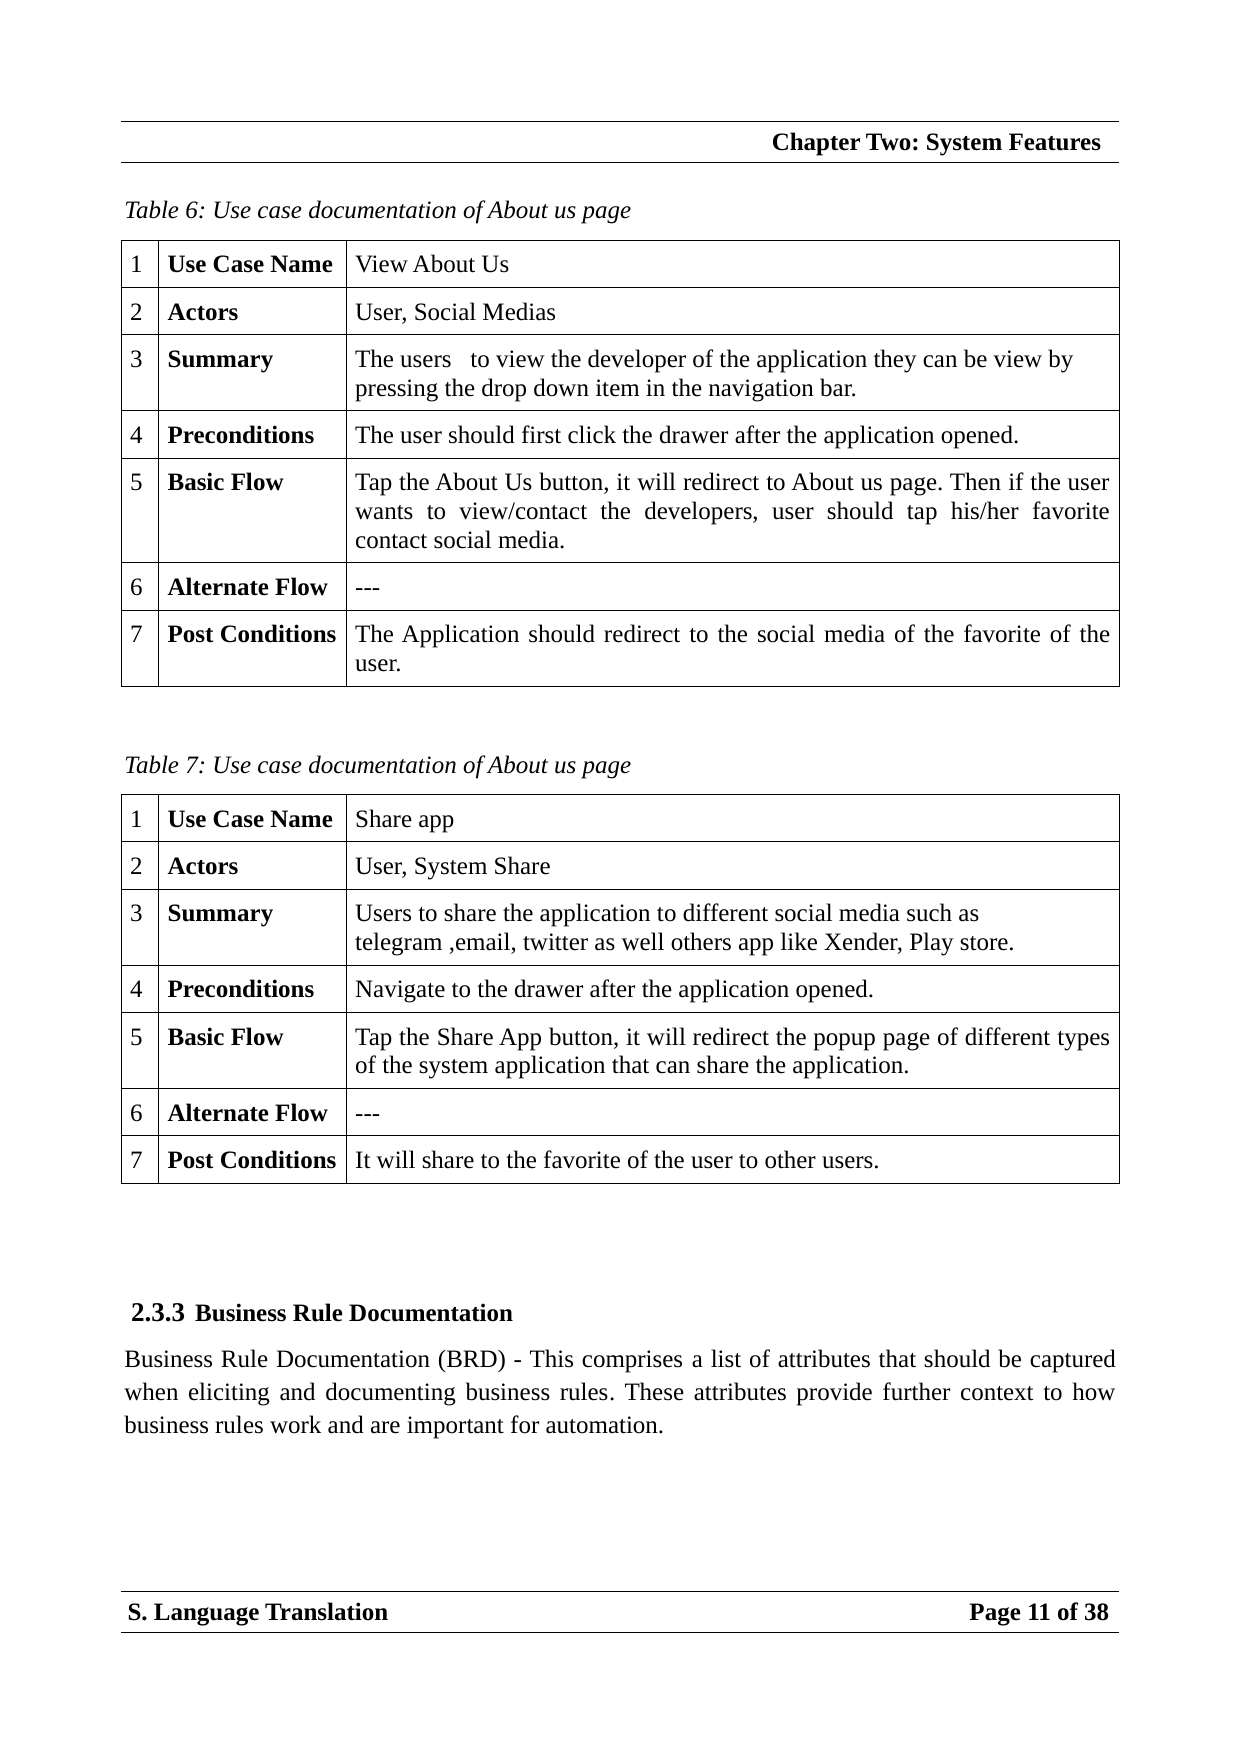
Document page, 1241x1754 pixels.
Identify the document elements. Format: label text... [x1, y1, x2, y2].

table_cell Summary [159, 335, 346, 410]
table_cell 4 [122, 411, 158, 457]
table_cell Preconditions [159, 966, 346, 1012]
table_cell 6 [122, 563, 158, 609]
table_cell Basic Flow [159, 459, 346, 562]
table_cell 6 [122, 1089, 158, 1135]
table_cell 7 [122, 1136, 158, 1182]
table_cell Basic Flow [159, 1013, 346, 1088]
table_header Use Case Name [159, 241, 346, 287]
table_cell 3 [122, 890, 158, 964]
table_cell Tap the About Us button, it will redirect to About us page. Then if the user wants to view/contact the developers, user should tap his/her favorite contact social media. [347, 459, 1119, 562]
table_cell Actors [159, 842, 346, 888]
table_cell Navigate to the drawer after the application opened. [347, 966, 1119, 1012]
subtitle Business Rule Documentation [121, 1293, 1119, 1327]
table_cell Actors [159, 288, 346, 334]
text Table 6: Use case documentation of About us page [121, 192, 1119, 227]
table_cell 5 [122, 459, 158, 562]
table_cell The users to view the developer of the application they can be view by pressing the drop down item in the navigation bar. [347, 335, 1119, 410]
table_cell User, System Share [347, 842, 1119, 888]
table_cell 2 [122, 842, 158, 888]
table_cell Preconditions [159, 411, 346, 457]
table_header Share app [347, 795, 1119, 841]
table_cell User, Social Medias [347, 288, 1119, 334]
table_cell Summary [159, 890, 346, 964]
table_cell 5 [122, 1013, 158, 1088]
table_cell 4 [122, 966, 158, 1012]
text Business Rule Documentation (BRD) - This comprises a list of attributes that should be captured when eliciting and documenting business rules. These attributes provide further context to how business rules work and are important for automation. [121, 1341, 1119, 1439]
table_cell Alternate Flow [159, 563, 346, 609]
table_cell Post Conditions [159, 1136, 346, 1182]
table_cell 7 [122, 611, 158, 686]
table_cell Alternate Flow [159, 1089, 346, 1135]
table_cell The Application should redirect to the social media of the favorite of the user. [347, 611, 1119, 686]
table_cell Users to share the application to different social media such as telegram ,email, twitter as well others app like Xender, Play store. [347, 890, 1119, 964]
table_header 1 [122, 241, 158, 287]
table_cell It will share to the favorite of the user to other users. [347, 1136, 1119, 1182]
table_cell --- [347, 1089, 1119, 1135]
table_cell Tap the Share App button, it will redirect the popup page of different types of the system application that can share the application. [347, 1013, 1119, 1088]
table_cell Post Conditions [159, 611, 346, 686]
text Table 7: Use case documentation of About us page [121, 747, 1119, 781]
table_header View About Us [347, 241, 1119, 287]
table_cell 2 [122, 288, 158, 334]
table_cell --- [347, 563, 1119, 609]
table_header Use Case Name [159, 795, 346, 841]
table_cell The user should first click the drawer after the application opened. [347, 411, 1119, 457]
table_header 1 [122, 795, 158, 841]
table_cell 3 [122, 335, 158, 410]
